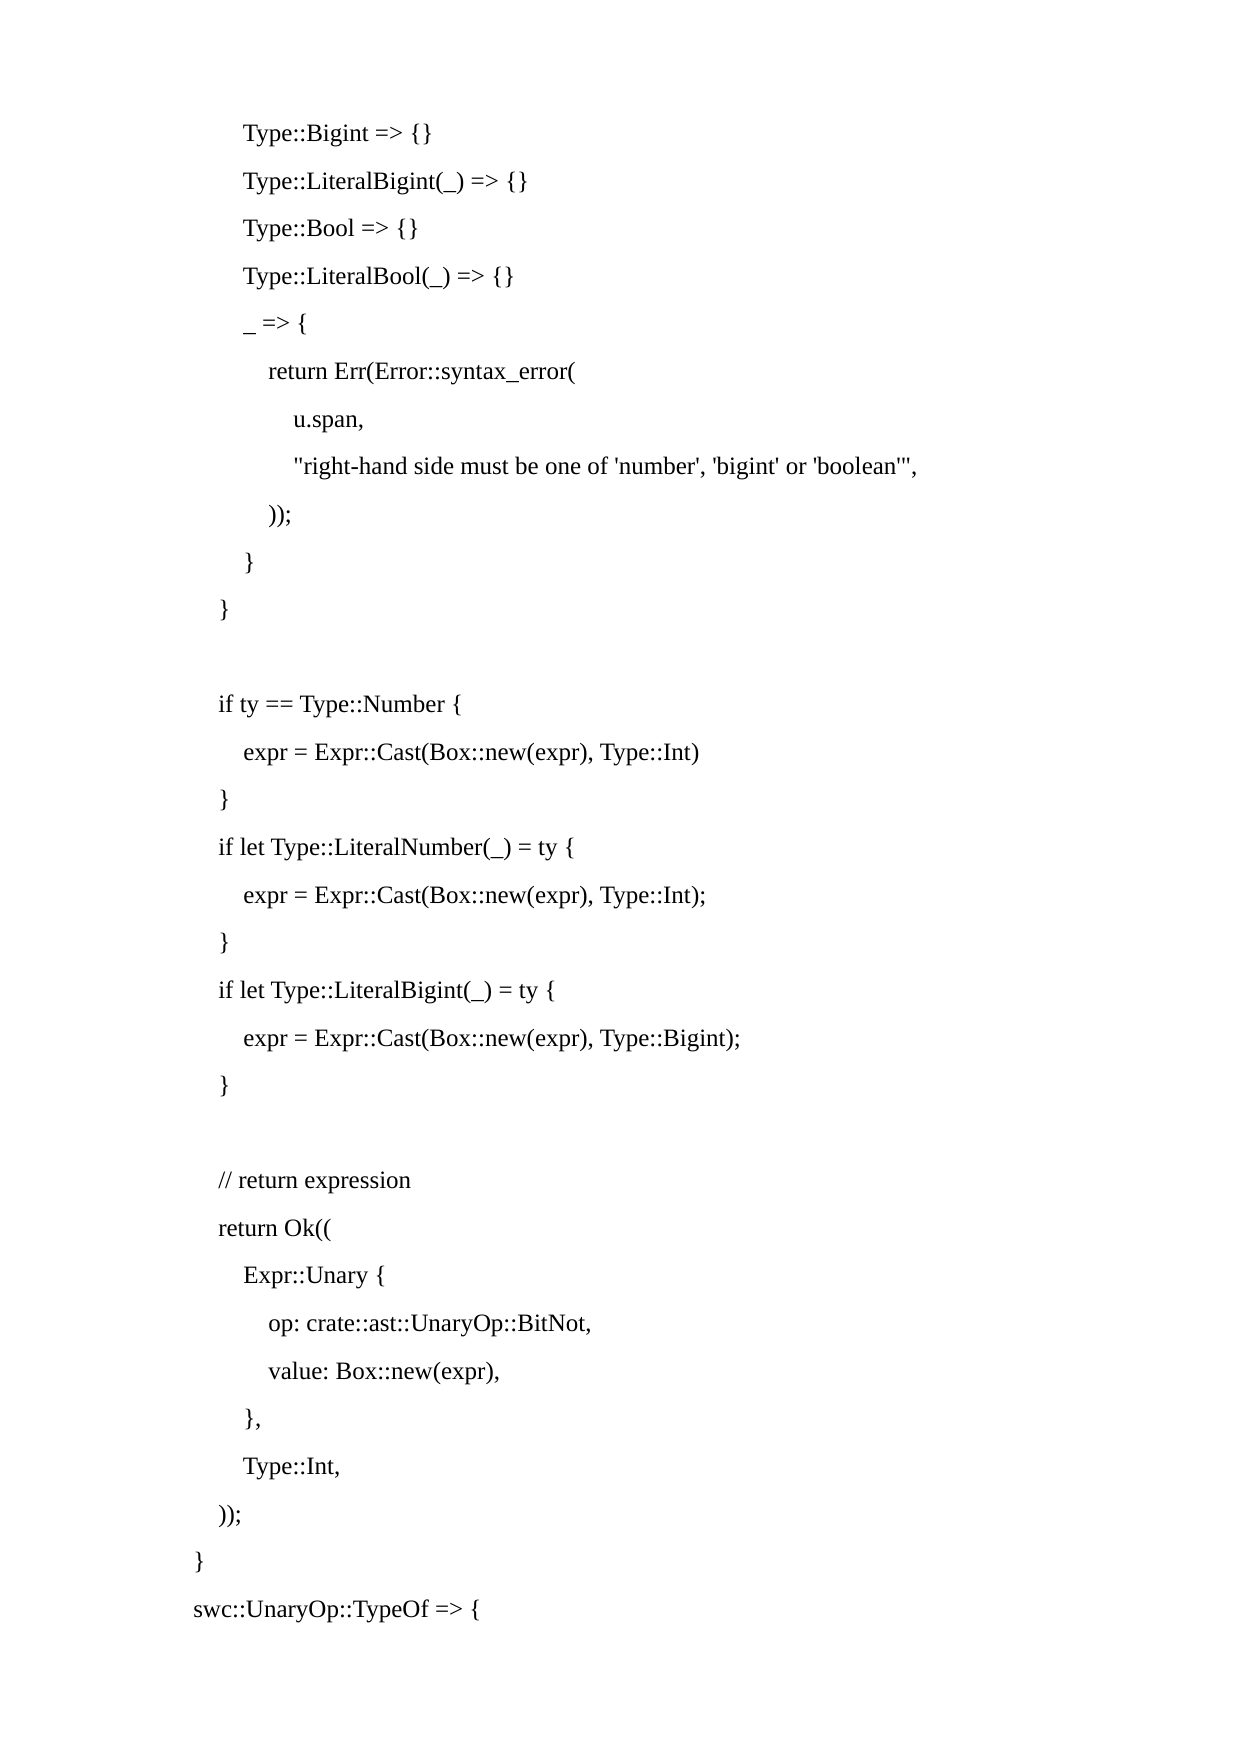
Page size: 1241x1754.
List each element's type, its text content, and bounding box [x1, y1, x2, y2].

text Type::Bigint => {} [118, 118, 1122, 147]
text } [118, 784, 1122, 813]
text swc::UnaryOp::TypeOf => { [118, 1594, 1122, 1623]
text return Ok(( [118, 1213, 1122, 1242]
text expr = Expr::Cast(Box::new(expr), Type::Int); [118, 880, 1122, 908]
text )); [118, 499, 1122, 528]
text } [118, 547, 1122, 575]
text "right-hand side must be one of 'number', 'bigint' or 'boolean'", [118, 451, 1122, 480]
text Expr::Unary { [118, 1261, 1122, 1289]
text if let Type::LiteralBigint(_) = ty { [118, 975, 1122, 1004]
text )); [118, 1499, 1122, 1527]
text op: crate::ast::UnaryOp::BitNot, [118, 1308, 1122, 1337]
text _ => { [118, 308, 1122, 337]
text return Err(Error::syntax_error( [118, 356, 1122, 385]
text }, [118, 1403, 1122, 1432]
text u.span, [118, 404, 1122, 432]
text Type::Bool => {} [118, 213, 1122, 242]
text Type::LiteralBigint(_) => {} [118, 166, 1122, 194]
text expr = Expr::Cast(Box::new(expr), Type::Bigint); [118, 1023, 1122, 1051]
text value: Box::new(expr), [118, 1356, 1122, 1384]
text expr = Expr::Cast(Box::new(expr), Type::Int) [118, 737, 1122, 766]
text } [118, 1546, 1122, 1575]
text } [118, 1070, 1122, 1099]
text } [118, 594, 1122, 623]
text } [118, 927, 1122, 956]
text Type::Int, [118, 1451, 1122, 1480]
text if ty == Type::Number { [118, 689, 1122, 718]
text Type::LiteralBool(_) => {} [118, 261, 1122, 290]
text // return expression [118, 1165, 1122, 1194]
text if let Type::LiteralNumber(_) = ty { [118, 832, 1122, 861]
